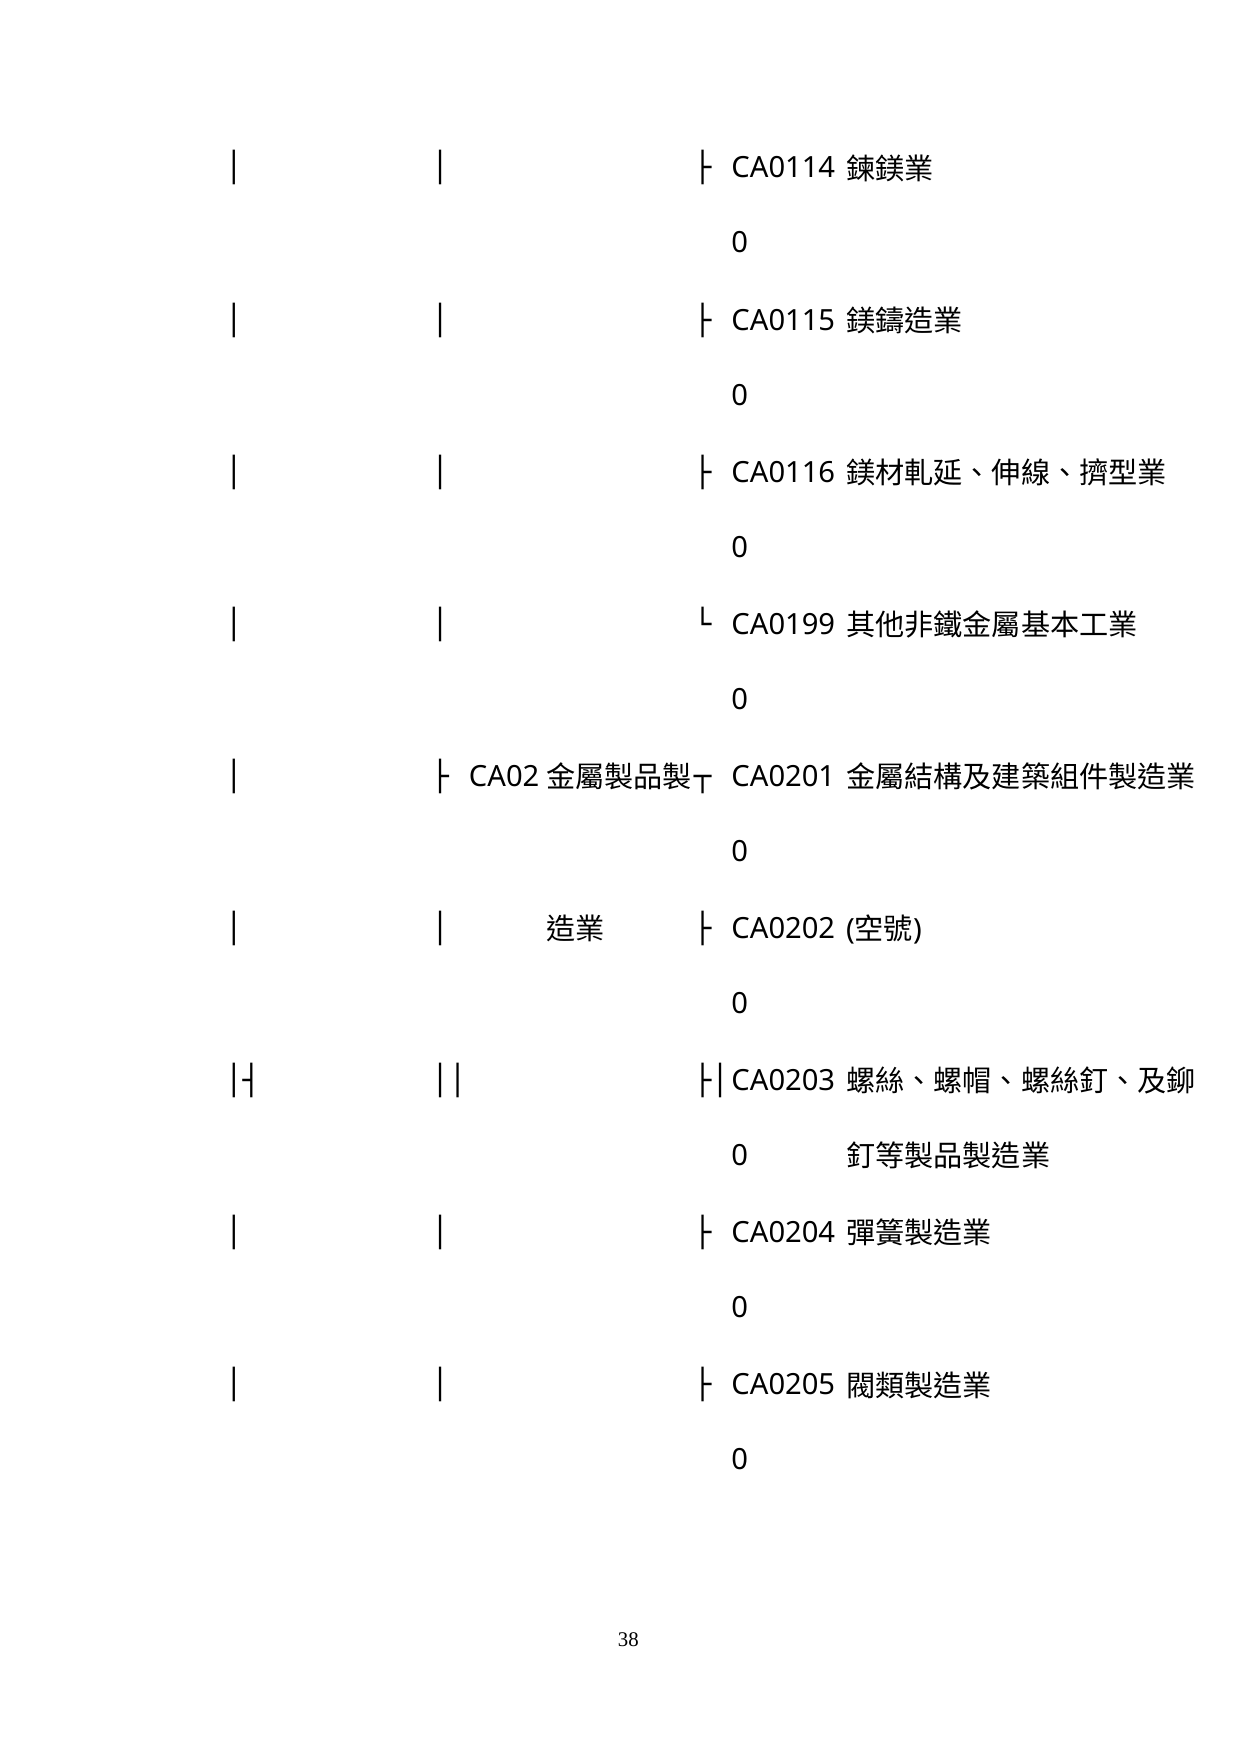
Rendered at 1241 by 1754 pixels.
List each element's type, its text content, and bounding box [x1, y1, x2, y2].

table_cell [544, 1344, 694, 1496]
table_cell │ [225, 735, 262, 887]
table_cell [544, 279, 694, 431]
table_cell [300, 735, 431, 887]
table_cell [300, 583, 431, 735]
table_cell [263, 431, 300, 583]
table_cell CA01990 [731, 583, 844, 735]
table_cell [469, 1040, 544, 1192]
table_cell [544, 431, 694, 583]
table_cell [469, 583, 544, 735]
table_cell │ [225, 888, 262, 1039]
table_cell 其他非鐵金屬基本工業 [844, 583, 1219, 735]
table_cell │ [225, 1192, 262, 1344]
table_cell ┬ [694, 735, 731, 887]
table_cell [469, 431, 544, 583]
table_cell ├ [694, 127, 731, 279]
table_cell (空號) [844, 888, 1219, 1039]
table_cell CA01140 [731, 127, 844, 279]
table_cell ├│ [694, 1040, 731, 1192]
table_cell │ [431, 127, 469, 279]
table_cell │ [431, 888, 469, 1039]
table_cell CA02050 [731, 1344, 844, 1496]
table_cell [263, 1040, 300, 1192]
table_cell CA02040 [731, 1192, 844, 1344]
table_cell [300, 1344, 431, 1496]
table_cell [544, 583, 694, 735]
table_cell [469, 1344, 544, 1496]
table_cell │ [225, 279, 262, 431]
table_cell │ [225, 1344, 262, 1496]
table_cell ├ [694, 431, 731, 583]
table_cell │ [431, 279, 469, 431]
table_cell 彈簧製造業 [844, 1192, 1219, 1344]
table_cell [263, 127, 300, 279]
table_cell ├ [694, 1344, 731, 1496]
table_cell [300, 888, 431, 1039]
table_cell [544, 127, 694, 279]
table_cell CA02010 [731, 735, 844, 887]
table_cell 閥類製造業 [844, 1344, 1219, 1496]
table_cell [469, 888, 544, 1039]
table_cell CA01150 [731, 279, 844, 431]
table_cell └ [694, 583, 731, 735]
table_cell [263, 279, 300, 431]
table_cell ├ [431, 735, 469, 887]
table_cell [469, 1192, 544, 1344]
table_cell │ [431, 431, 469, 583]
table_cell │ [225, 583, 262, 735]
table_cell 螺絲、螺帽、螺絲釘、及鉚 釘等製品製造業 [844, 1040, 1219, 1192]
table_cell │ [431, 1192, 469, 1344]
table_cell ├ [694, 888, 731, 1039]
table_cell │ [225, 127, 262, 279]
table_cell │ [431, 1344, 469, 1496]
table_cell │┤ [225, 1040, 262, 1192]
table_cell │ [431, 583, 469, 735]
table_cell CA01160 [731, 431, 844, 583]
table_cell [263, 1344, 300, 1496]
table_cell CA02030 [731, 1040, 844, 1192]
table_cell [300, 279, 431, 431]
table_cell 金屬結構及建築組件製造業 [844, 735, 1219, 887]
table_cell [263, 735, 300, 887]
table_cell CA02020 [731, 888, 844, 1039]
table_cell 鎂鑄造業 [844, 279, 1219, 431]
table_cell [263, 888, 300, 1039]
table_cell ├ [694, 1192, 731, 1344]
table_cell [544, 1192, 694, 1344]
table_cell [300, 431, 431, 583]
table_cell [300, 1040, 431, 1192]
table_cell [263, 583, 300, 735]
table_cell CA02 [469, 735, 544, 887]
table_cell [300, 1192, 431, 1344]
table_cell [263, 1192, 300, 1344]
table_cell │ [225, 431, 262, 583]
table_cell 鍊鎂業 [844, 127, 1219, 279]
table_cell [544, 1040, 694, 1192]
table_cell ├ [694, 279, 731, 431]
table_cell 造業 [544, 888, 694, 1039]
table_cell [300, 127, 431, 279]
table_cell 金屬製品製 [544, 735, 694, 887]
table_cell 鎂材軋延、伸線、擠型業 [844, 431, 1219, 583]
table_cell [469, 279, 544, 431]
table_cell ││ [431, 1040, 469, 1192]
table_cell [469, 127, 544, 279]
